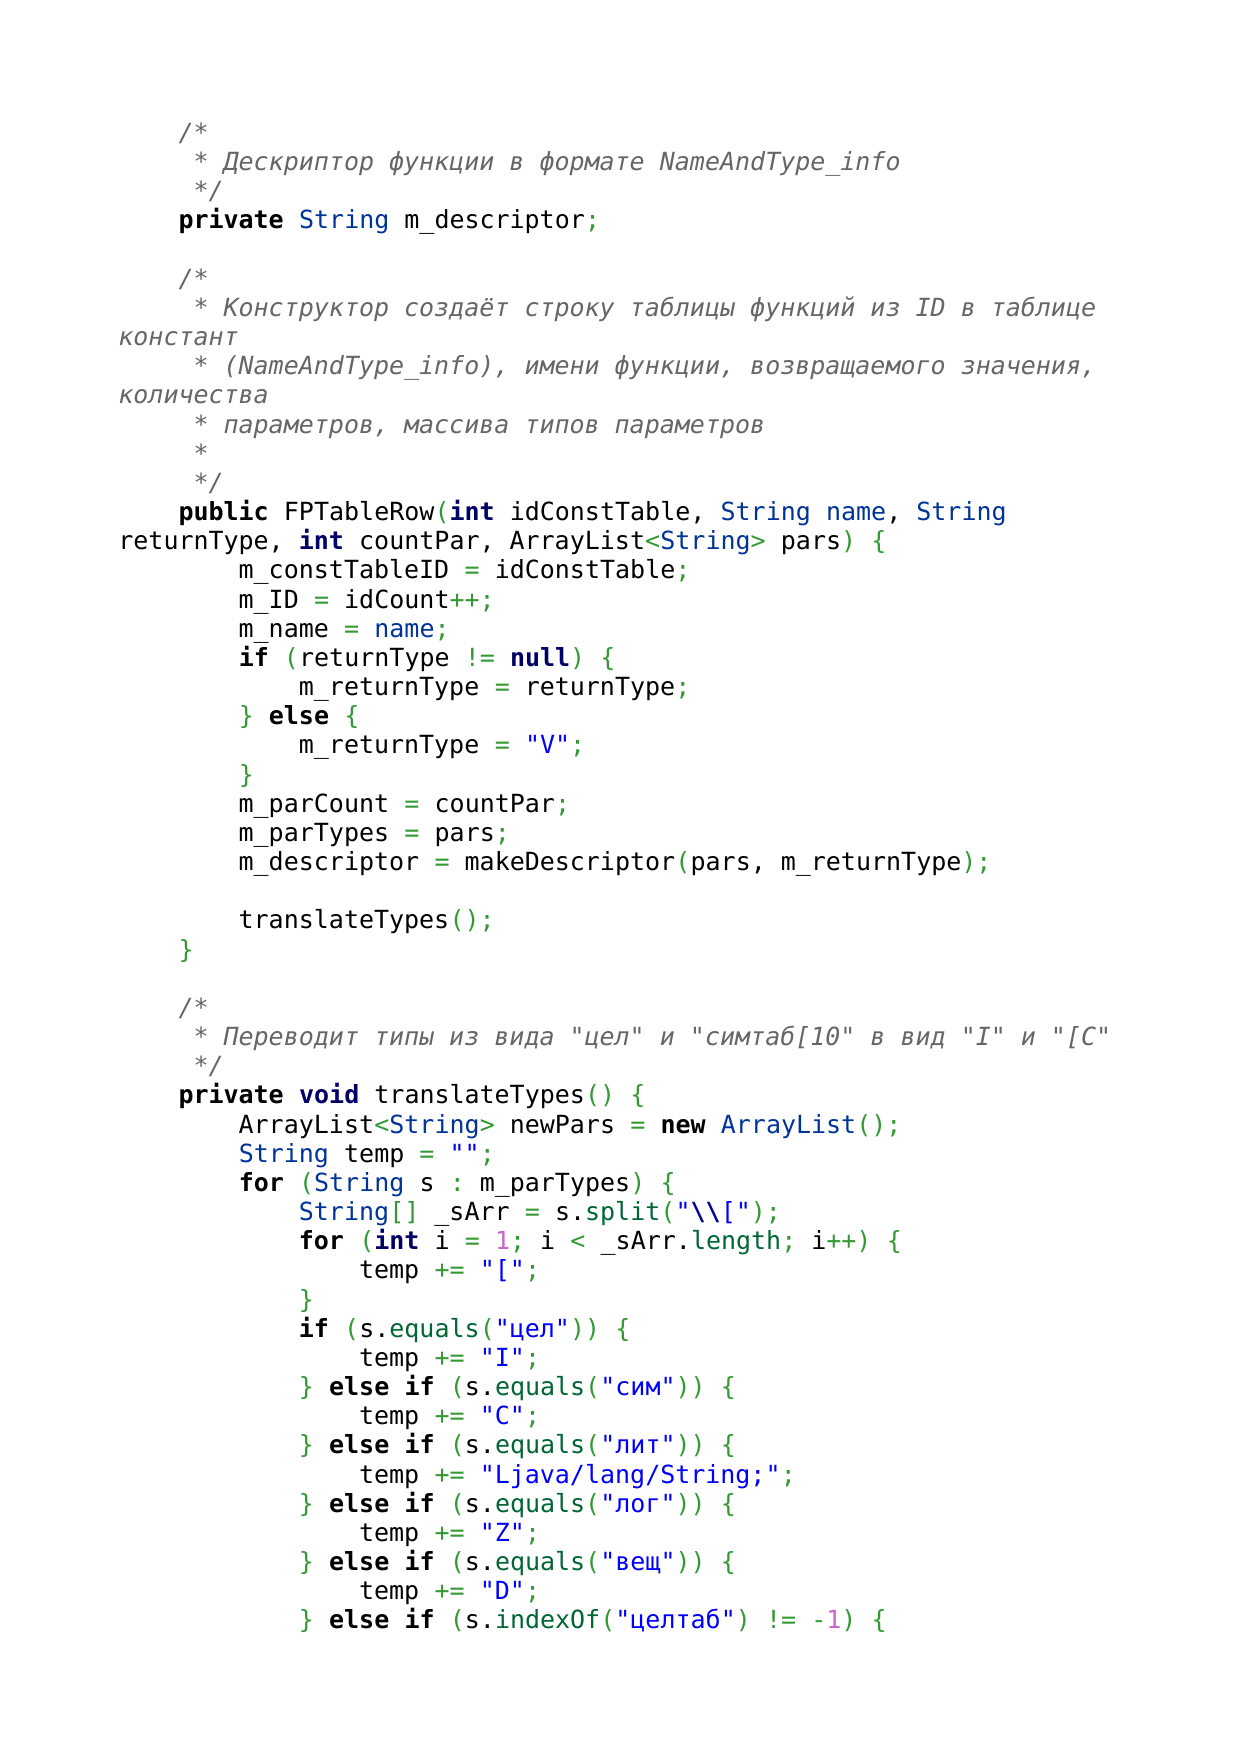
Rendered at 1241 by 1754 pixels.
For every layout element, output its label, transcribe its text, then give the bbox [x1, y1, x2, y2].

text /* [118, 264, 1122, 293]
text temp += "Ljava/lang/String;"; [118, 1460, 1122, 1489]
text private String m_descriptor; [118, 206, 1122, 235]
text */ [118, 1051, 1122, 1081]
text * параметров, массива типов параметров [118, 410, 1122, 439]
text } [118, 760, 1122, 789]
text temp += "Z"; [118, 1518, 1122, 1547]
text /* [118, 118, 1122, 147]
text } else if (s.equals("вещ")) { [118, 1547, 1122, 1576]
text } else if (s.indexOf("целтаб") != -1) { [118, 1606, 1122, 1635]
text m_name = name; [118, 614, 1122, 643]
text */ [118, 176, 1122, 206]
text for (int i = 1; i < _sArr.length; i++) { [118, 1226, 1122, 1256]
text m_descriptor = makeDescriptor(pars, m_returnType); [118, 847, 1122, 876]
text * Переводит типы из вида "цел" и "симтаб[10" в вид "I" и "[C" [118, 1022, 1122, 1051]
text if (returnType != null) { [118, 643, 1122, 672]
text } [118, 1285, 1122, 1314]
text translateTypes(); [118, 906, 1122, 935]
text m_returnType = returnType; [118, 672, 1122, 701]
text m_parCount = countPar; [118, 789, 1122, 818]
text temp += "["; [118, 1256, 1122, 1285]
text * (NameAndType_info), имени функции, возвращаемого значения, количества [118, 351, 1122, 410]
text } else if (s.equals("лит")) { [118, 1431, 1122, 1460]
text temp += "D"; [118, 1576, 1122, 1606]
text public FPTableRow(int idConstTable, String name, String returnType, int countPar, ArrayList<String> pars) { [118, 497, 1122, 556]
text /* [118, 993, 1122, 1022]
text m_returnType = "V"; [118, 731, 1122, 760]
text } else if (s.equals("сим")) { [118, 1372, 1122, 1401]
text * Конструктор создаёт строку таблицы функций из ID в таблице констант [118, 293, 1122, 351]
text m_constTableID = idConstTable; [118, 556, 1122, 585]
text if (s.equals("цел")) { [118, 1314, 1122, 1343]
text private void translateTypes() { [118, 1081, 1122, 1110]
text ArrayList<String> newPars = new ArrayList(); [118, 1110, 1122, 1139]
text } [118, 935, 1122, 964]
text } else if (s.equals("лог")) { [118, 1489, 1122, 1518]
text for (String s : m_parTypes) { [118, 1168, 1122, 1197]
text } else { [118, 701, 1122, 731]
text * [118, 439, 1122, 468]
text */ [118, 468, 1122, 497]
text m_parTypes = pars; [118, 818, 1122, 847]
text String[] _sArr = s.split("\\["); [118, 1197, 1122, 1226]
text temp += "C"; [118, 1401, 1122, 1431]
text * Дескриптор функции в формате NameAndType_info [118, 147, 1122, 176]
text m_ID = idCount++; [118, 585, 1122, 614]
text String temp = ""; [118, 1139, 1122, 1168]
text temp += "I"; [118, 1343, 1122, 1372]
